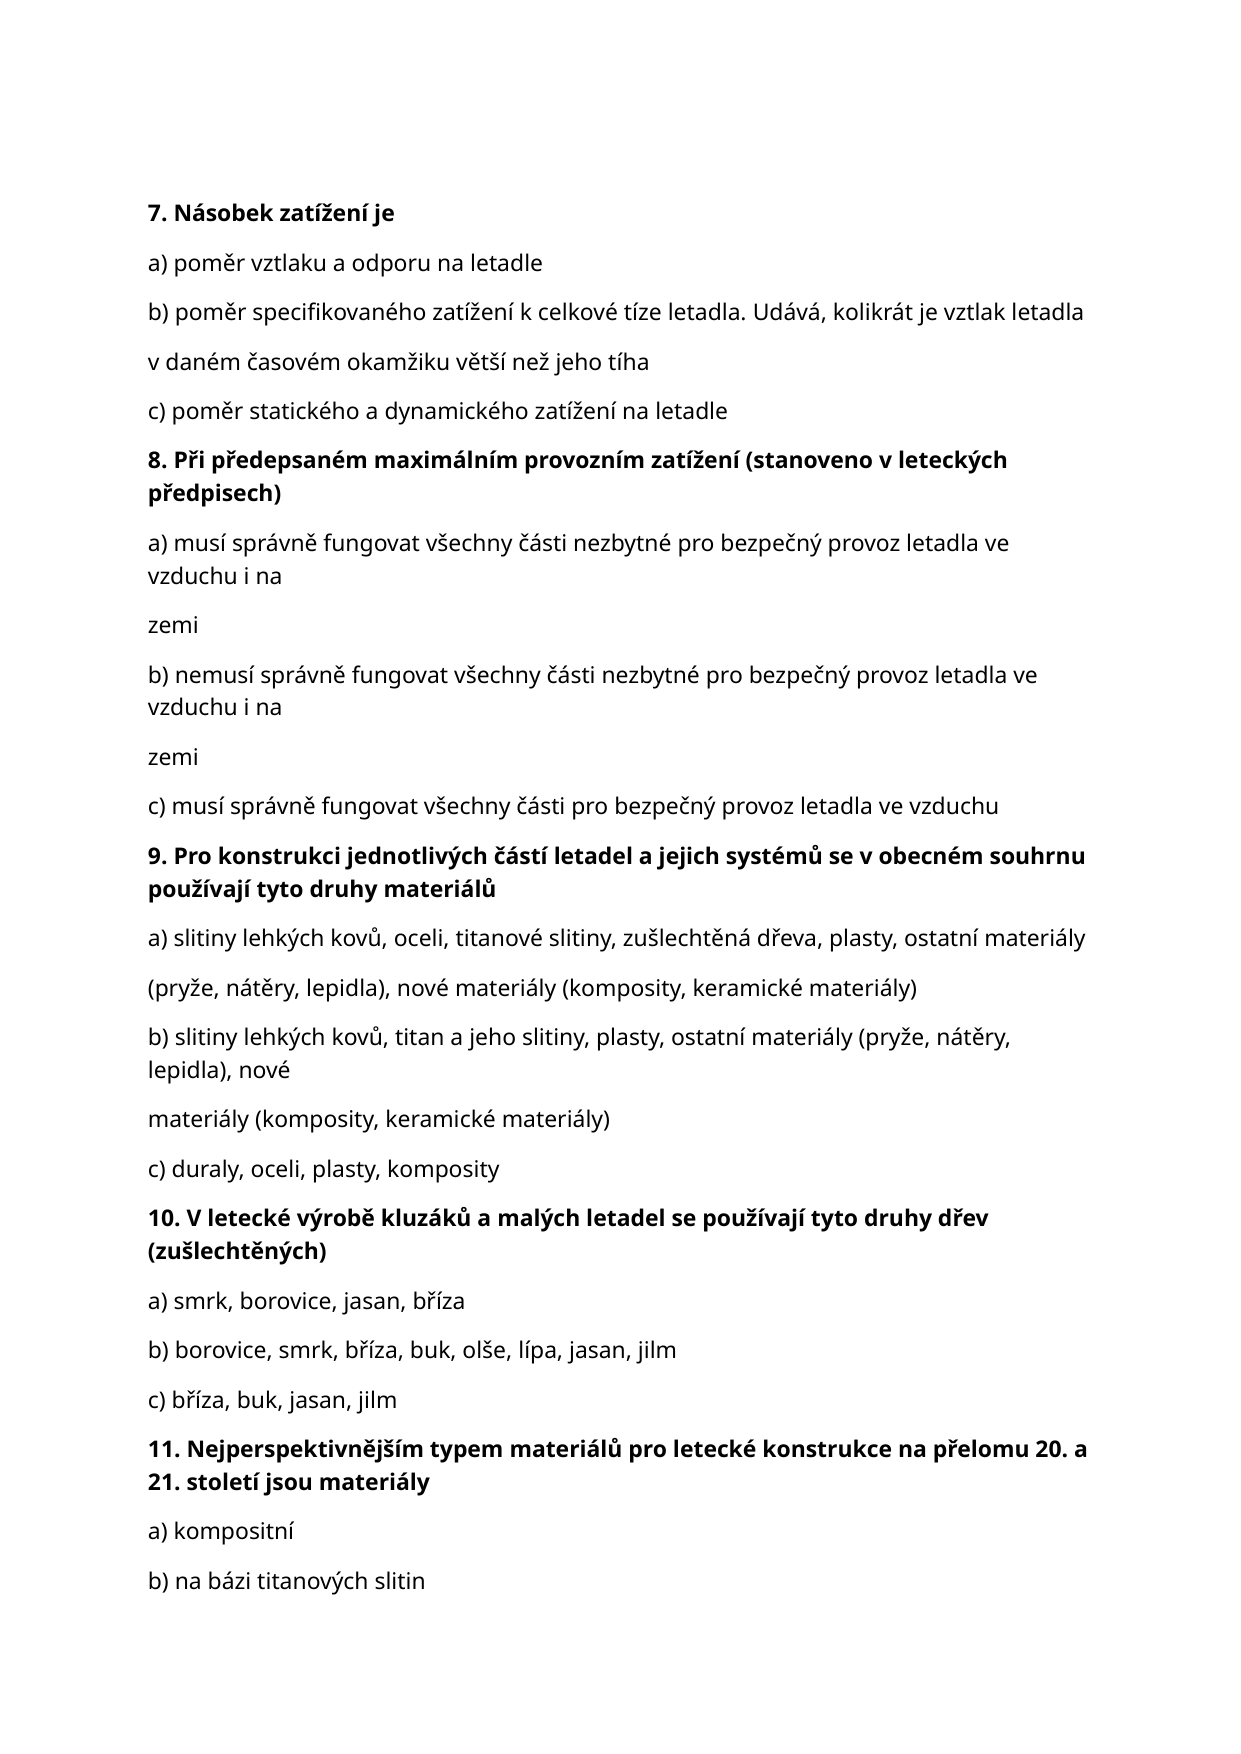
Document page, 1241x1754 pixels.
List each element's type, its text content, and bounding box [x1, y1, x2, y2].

text b) borovice, smrk, bříza, buk, olše, lípa, jasan, jilm [148, 1334, 1093, 1365]
text a) slitiny lehkých kovů, oceli, titanové slitiny, zušlechtěná dřeva, plasty, ostatní materiály [148, 922, 1093, 953]
text 10. V letecké výrobě kluzáků a malých letadel se používají tyto druhy dřev (zušlechtěných) [148, 1202, 1093, 1266]
text b) slitiny lehkých kovů, titan a jeho slitiny, plasty, ostatní materiály (pryže, nátěry, lepidla), nové [148, 1021, 1093, 1085]
text a) kompositní [148, 1515, 1093, 1547]
text 8. Při předepsaném maximálním provozním zatížení (stanoveno v leteckých předpisech) [148, 444, 1093, 508]
text a) smrk, borovice, jasan, bříza [148, 1284, 1093, 1316]
text zemi [148, 741, 1093, 772]
text c) poměr statického a dynamického zatížení na letadle [148, 395, 1093, 426]
text b) na bázi titanových slitin [148, 1565, 1093, 1596]
text 11. Nejperspektivnějším typem materiálů pro letecké konstrukce na přelomu 20. a 21. století jsou materiály [148, 1433, 1093, 1497]
text b) poměr specifikovaného zatížení k celkové tíze letadla. Udává, kolikrát je vztlak letadla [148, 296, 1093, 327]
text v daném časovém okamžiku větší než jeho tíha [148, 346, 1093, 377]
text a) poměr vztlaku a odporu na letadle [148, 247, 1093, 278]
text a) musí správně fungovat všechny části nezbytné pro bezpečný provoz letadla ve vzduchu i na [148, 527, 1093, 591]
text b) nemusí správně fungovat všechny části nezbytné pro bezpečný provoz letadla ve vzduchu i na [148, 658, 1093, 723]
text (pryže, nátěry, lepidla), nové materiály (komposity, keramické materiály) [148, 972, 1093, 1003]
text 7. Násobek zatížení je [148, 197, 1093, 228]
text materiály (komposity, keramické materiály) [148, 1103, 1093, 1134]
text 9. Pro konstrukci jednotlivých částí letadel a jejich systémů se v obecném souhrnu používají tyto druhy materiálů [148, 840, 1093, 904]
text c) bříza, buk, jasan, jilm [148, 1383, 1093, 1415]
text c) duraly, oceli, plasty, komposity [148, 1153, 1093, 1184]
text zemi [148, 609, 1093, 640]
text c) musí správně fungovat všechny části pro bezpečný provoz letadla ve vzduchu [148, 790, 1093, 822]
